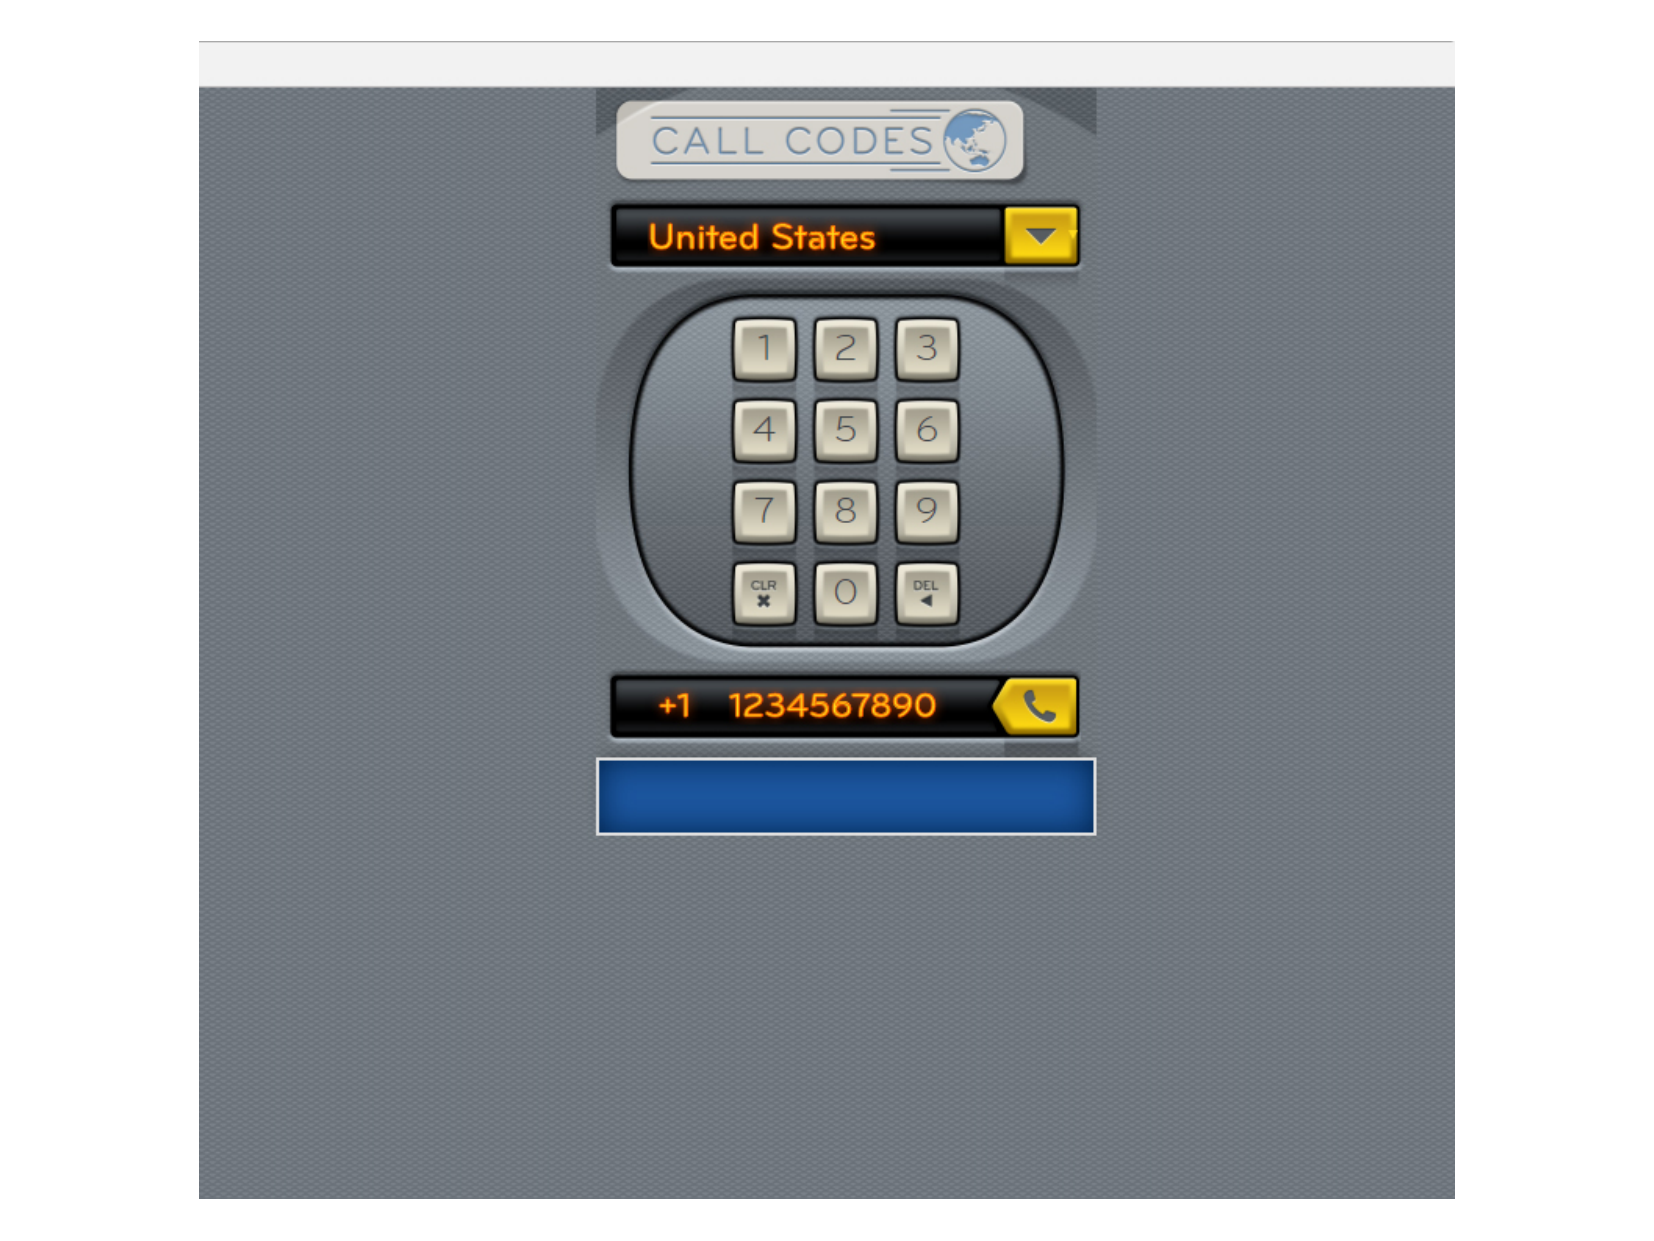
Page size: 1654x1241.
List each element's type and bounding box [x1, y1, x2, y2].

picture [199, 41, 1455, 1199]
